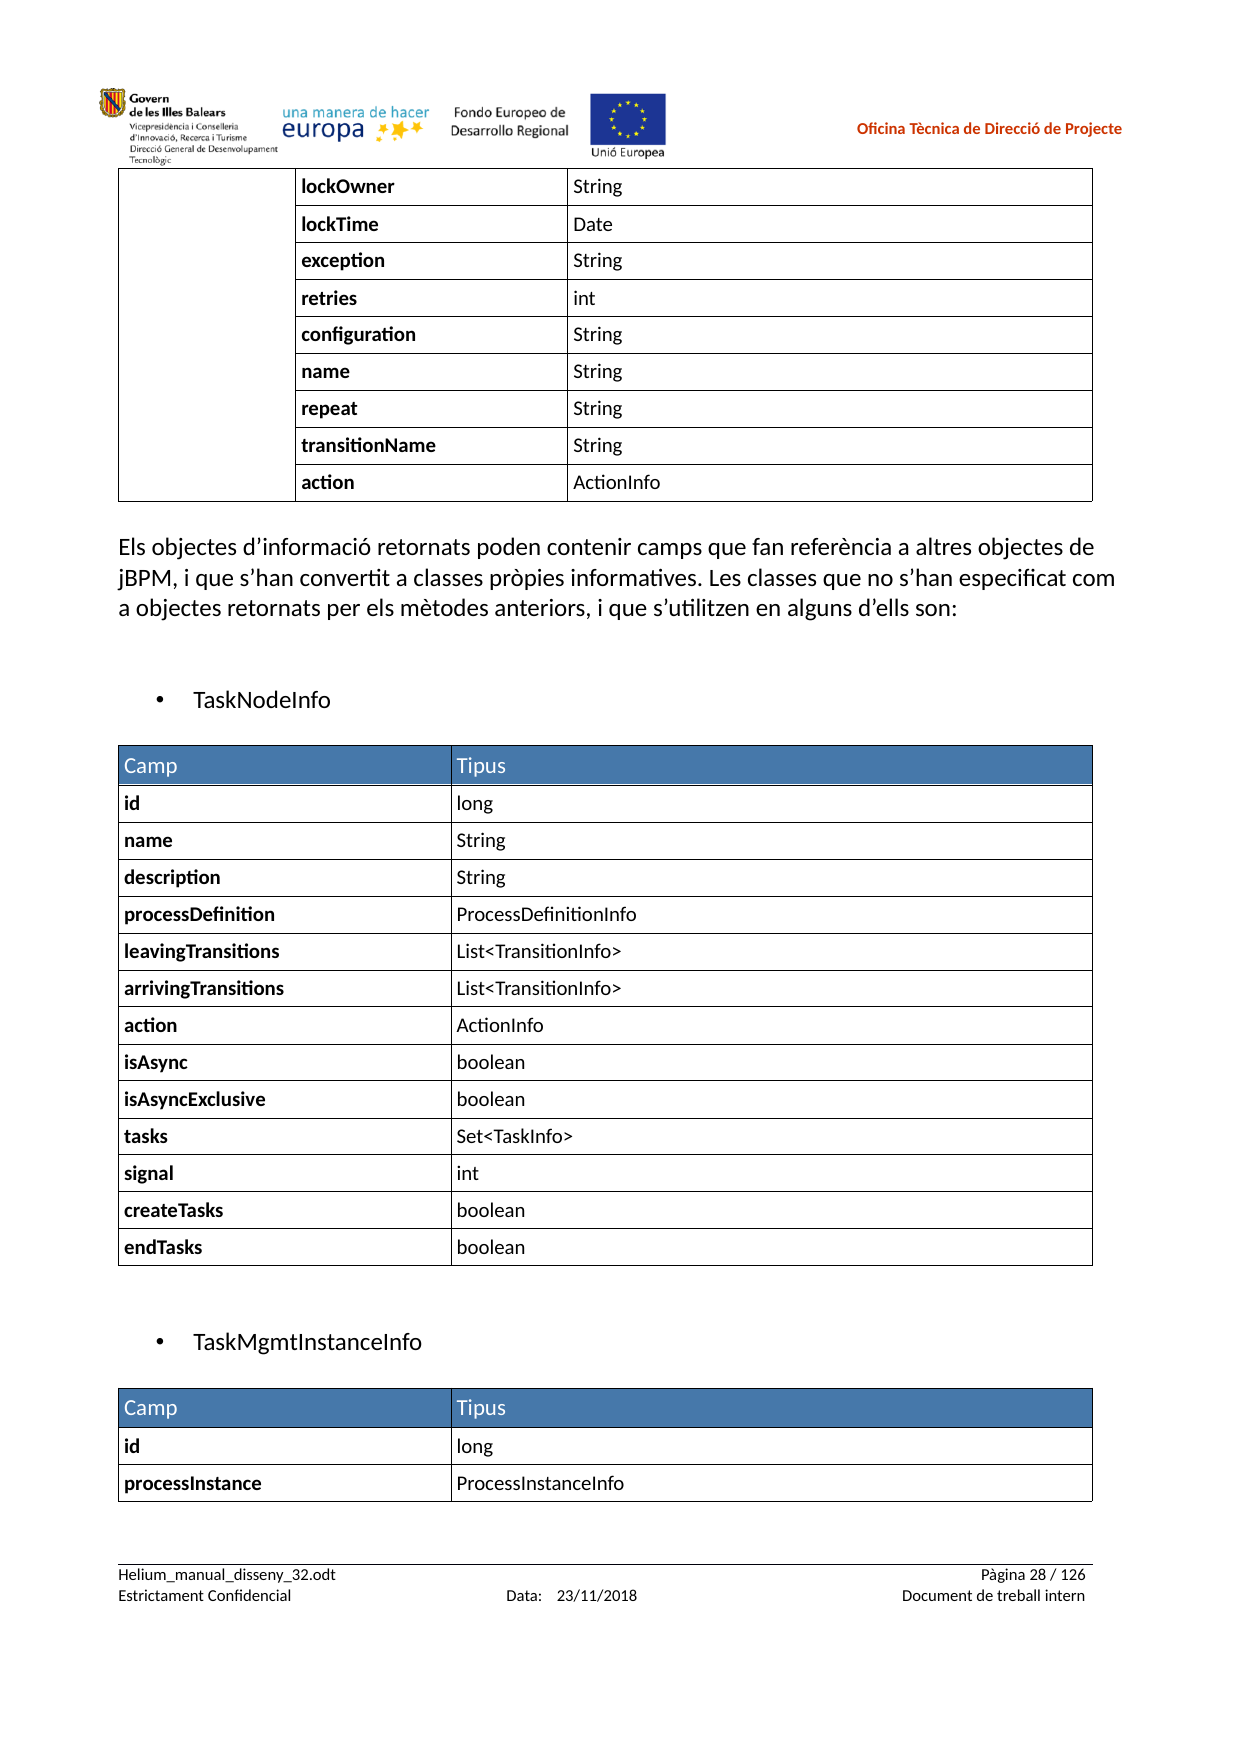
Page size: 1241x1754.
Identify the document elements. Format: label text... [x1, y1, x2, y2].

table_cell ActionInfo [568, 465, 1092, 501]
table_cell ActionInfo [452, 1007, 1092, 1043]
table_cell String [568, 354, 1092, 390]
table_cell List<TransitionInfo> [452, 934, 1092, 969]
table_cell String [568, 317, 1092, 353]
table_cell processDefinition [119, 897, 451, 932]
table_cell ProcessDefinitionInfo [452, 897, 1092, 932]
table_cell id [119, 1428, 451, 1464]
table_cell arrivingTransitions [119, 971, 451, 1006]
table_cell List<TransitionInfo> [452, 971, 1092, 1006]
table_cell retries [296, 280, 567, 316]
table_header Tipus [452, 746, 1092, 784]
table_cell String [568, 428, 1092, 464]
table_cell String [568, 243, 1092, 279]
table_cell endTasks [119, 1229, 451, 1265]
table_cell tasks [119, 1119, 451, 1154]
table_cell Set<TaskInfo> [452, 1119, 1092, 1154]
picture [99, 87, 668, 166]
table_cell createTasks [119, 1192, 451, 1228]
table_header Tipus [452, 1389, 1092, 1427]
table_cell [119, 169, 295, 501]
table_cell Date [568, 206, 1092, 242]
table_cell isAsyncExclusive [119, 1081, 451, 1117]
table_cell lockTime [296, 206, 567, 242]
table_header Camp [119, 746, 451, 784]
table_cell boolean [452, 1229, 1092, 1265]
table_cell action [119, 1007, 451, 1043]
list TaskNodeInfo [156, 684, 1122, 714]
table_cell boolean [452, 1081, 1092, 1117]
table_cell String [568, 169, 1092, 205]
table_cell description [119, 860, 451, 896]
table_cell ProcessInstanceInfo [452, 1465, 1092, 1501]
text Els objectes d’informació retornats poden contenir camps que fan referència a altres objectes de jBPM, i que s’han convertit a classes pròpies informatives. Les classes que no s’han especificat com a objectes retornats per els mètodes anteriors, i que s’utilitzen en alguns d’ells son: [118, 531, 1122, 623]
table_cell repeat [296, 391, 567, 427]
table_cell boolean [452, 1192, 1092, 1228]
table_cell long [452, 1428, 1092, 1464]
list TaskMgmtInstanceInfo [156, 1326, 1122, 1357]
table_header Camp [119, 1389, 451, 1427]
table_cell id [119, 786, 451, 822]
table_cell int [452, 1155, 1092, 1191]
table_cell int [568, 280, 1092, 316]
table_cell exception [296, 243, 567, 279]
table_cell isAsync [119, 1045, 451, 1080]
table_cell String [452, 823, 1092, 858]
table_cell boolean [452, 1045, 1092, 1080]
table_cell long [452, 786, 1092, 822]
table_cell name [119, 823, 451, 858]
table_cell lockOwner [296, 169, 567, 205]
table_cell processInstance [119, 1465, 451, 1501]
table_cell leavingTransitions [119, 934, 451, 969]
table_cell signal [119, 1155, 451, 1191]
table_cell String [452, 860, 1092, 896]
table_cell configuration [296, 317, 567, 353]
table_cell String [568, 391, 1092, 427]
table_cell action [296, 465, 567, 501]
table_cell transitionName [296, 428, 567, 464]
table_cell name [296, 354, 567, 390]
